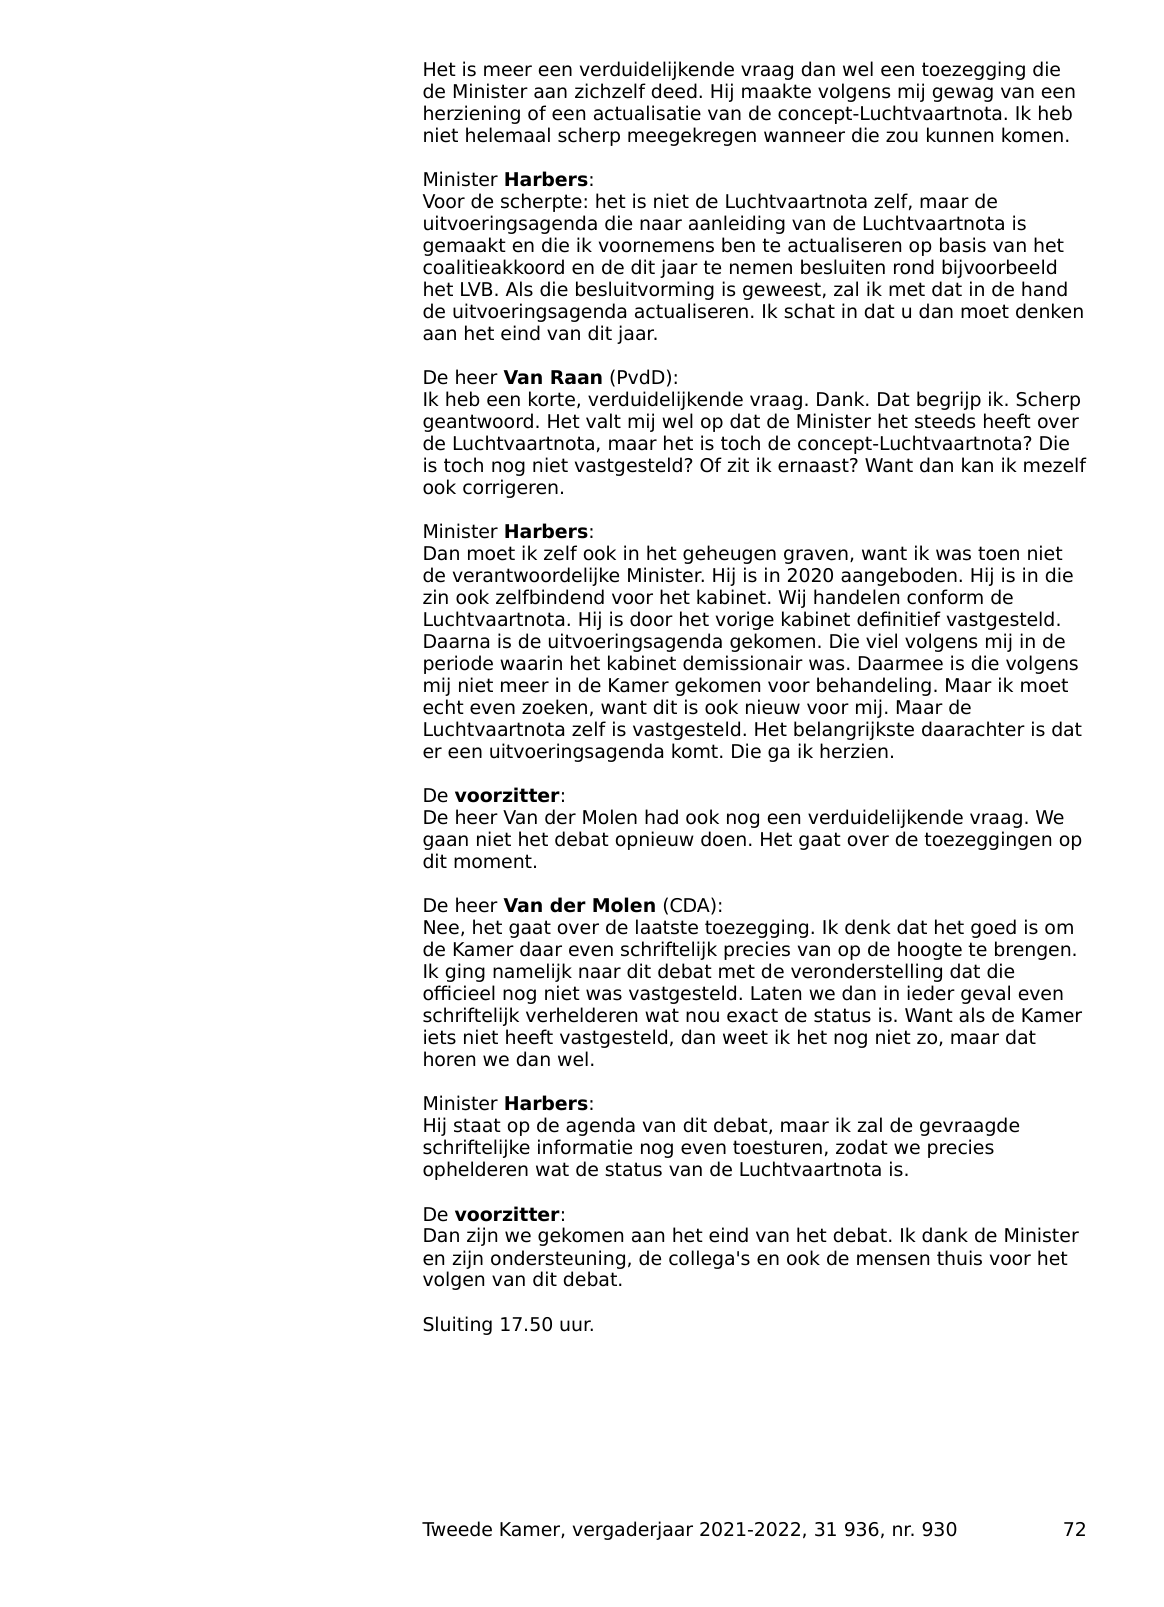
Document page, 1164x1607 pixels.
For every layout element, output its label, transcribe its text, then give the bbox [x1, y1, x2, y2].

text Dan zijn we gekomen aan het eind van het debat. Ik dank de Minister en zijn ondersteuning, de collega's en ook de mensen thuis voor het volgen van dit debat. [422, 1225, 1087, 1291]
text Ik heb een korte, verduidelijkende vraag. Dank. Dat begrijp ik. Scherp geantwoord. Het valt mij wel op dat de Minister het steeds heeft over de Luchtvaartnota, maar het is toch de concept-Luchtvaartnota? Die is toch nog niet vastgesteld? Of zit ik ernaast? Want dan kan ik mezelf ook corrigeren. [422, 389, 1087, 499]
text Nee, het gaat over de laatste toezegging. Ik denk dat het goed is om de Kamer daar even schriftelijk precies van op de hoogte te brengen. Ik ging namelijk naar dit debat met de veronderstelling dat die officieel nog niet was vastgesteld. Laten we dan in ieder geval even schriftelijk verhelderen wat nou exact de status is. Want als de Kamer iets niet heeft vastgesteld, dan weet ik het nog niet zo, maar dat horen we dan wel. [422, 917, 1087, 1071]
text Sluiting 17.50 uur. [422, 1313, 1087, 1336]
text Minister Harbers: [422, 1093, 1087, 1115]
text Dan moet ik zelf ook in het geheugen graven, want ik was toen niet de verantwoordelijke Minister. Hij is in 2020 aangeboden. Hij is in die zin ook zelfbindend voor het kabinet. Wij handelen conform de Luchtvaartnota. Hij is door het vorige kabinet definitief vastgesteld. Daarna is de uitvoeringsagenda gekomen. Die viel volgens mij in de periode waarin het kabinet demissionair was. Daarmee is die volgens mij niet meer in de Kamer gekomen voor behandeling. Maar ik moet echt even zoeken, want dit is ook nieuw voor mij. Maar de Luchtvaartnota zelf is vastgesteld. Het belangrijkste daarachter is dat er een uitvoeringsagenda komt. Die ga ik herzien. [422, 543, 1087, 763]
text De heer Van der Molen (CDA): [422, 895, 1087, 917]
text Het is meer een verduidelijkende vraag dan wel een toezegging die de Minister aan zichzelf deed. Hij maakte volgens mij gewag van een herziening of een actualisatie van de concept-Luchtvaartnota. Ik heb niet helemaal scherp meegekregen wanneer die zou kunnen komen. [422, 59, 1087, 147]
text De voorzitter: [422, 1203, 1087, 1225]
text Minister Harbers: [422, 521, 1087, 543]
text Hij staat op de agenda van dit debat, maar ik zal de gevraagde schriftelijke informatie nog even toesturen, zodat we precies ophelderen wat de status van de Luchtvaartnota is. [422, 1115, 1087, 1181]
text De heer Van Raan (PvdD): [422, 367, 1087, 389]
text Minister Harbers: [422, 169, 1087, 191]
text Voor de scherpte: het is niet de Luchtvaartnota zelf, maar de uitvoeringsagenda die naar aanleiding van de Luchtvaartnota is gemaakt en die ik voornemens ben te actualiseren op basis van het coalitieakkoord en de dit jaar te nemen besluiten rond bijvoorbeeld het LVB. Als die besluitvorming is geweest, zal ik met dat in de hand de uitvoeringsagenda actualiseren. Ik schat in dat u dan moet denken aan het eind van dit jaar. [422, 191, 1087, 345]
text De heer Van der Molen had ook nog een verduidelijkende vraag. We gaan niet het debat opnieuw doen. Het gaat over de toezeggingen op dit moment. [422, 807, 1087, 873]
text De voorzitter: [422, 785, 1087, 807]
